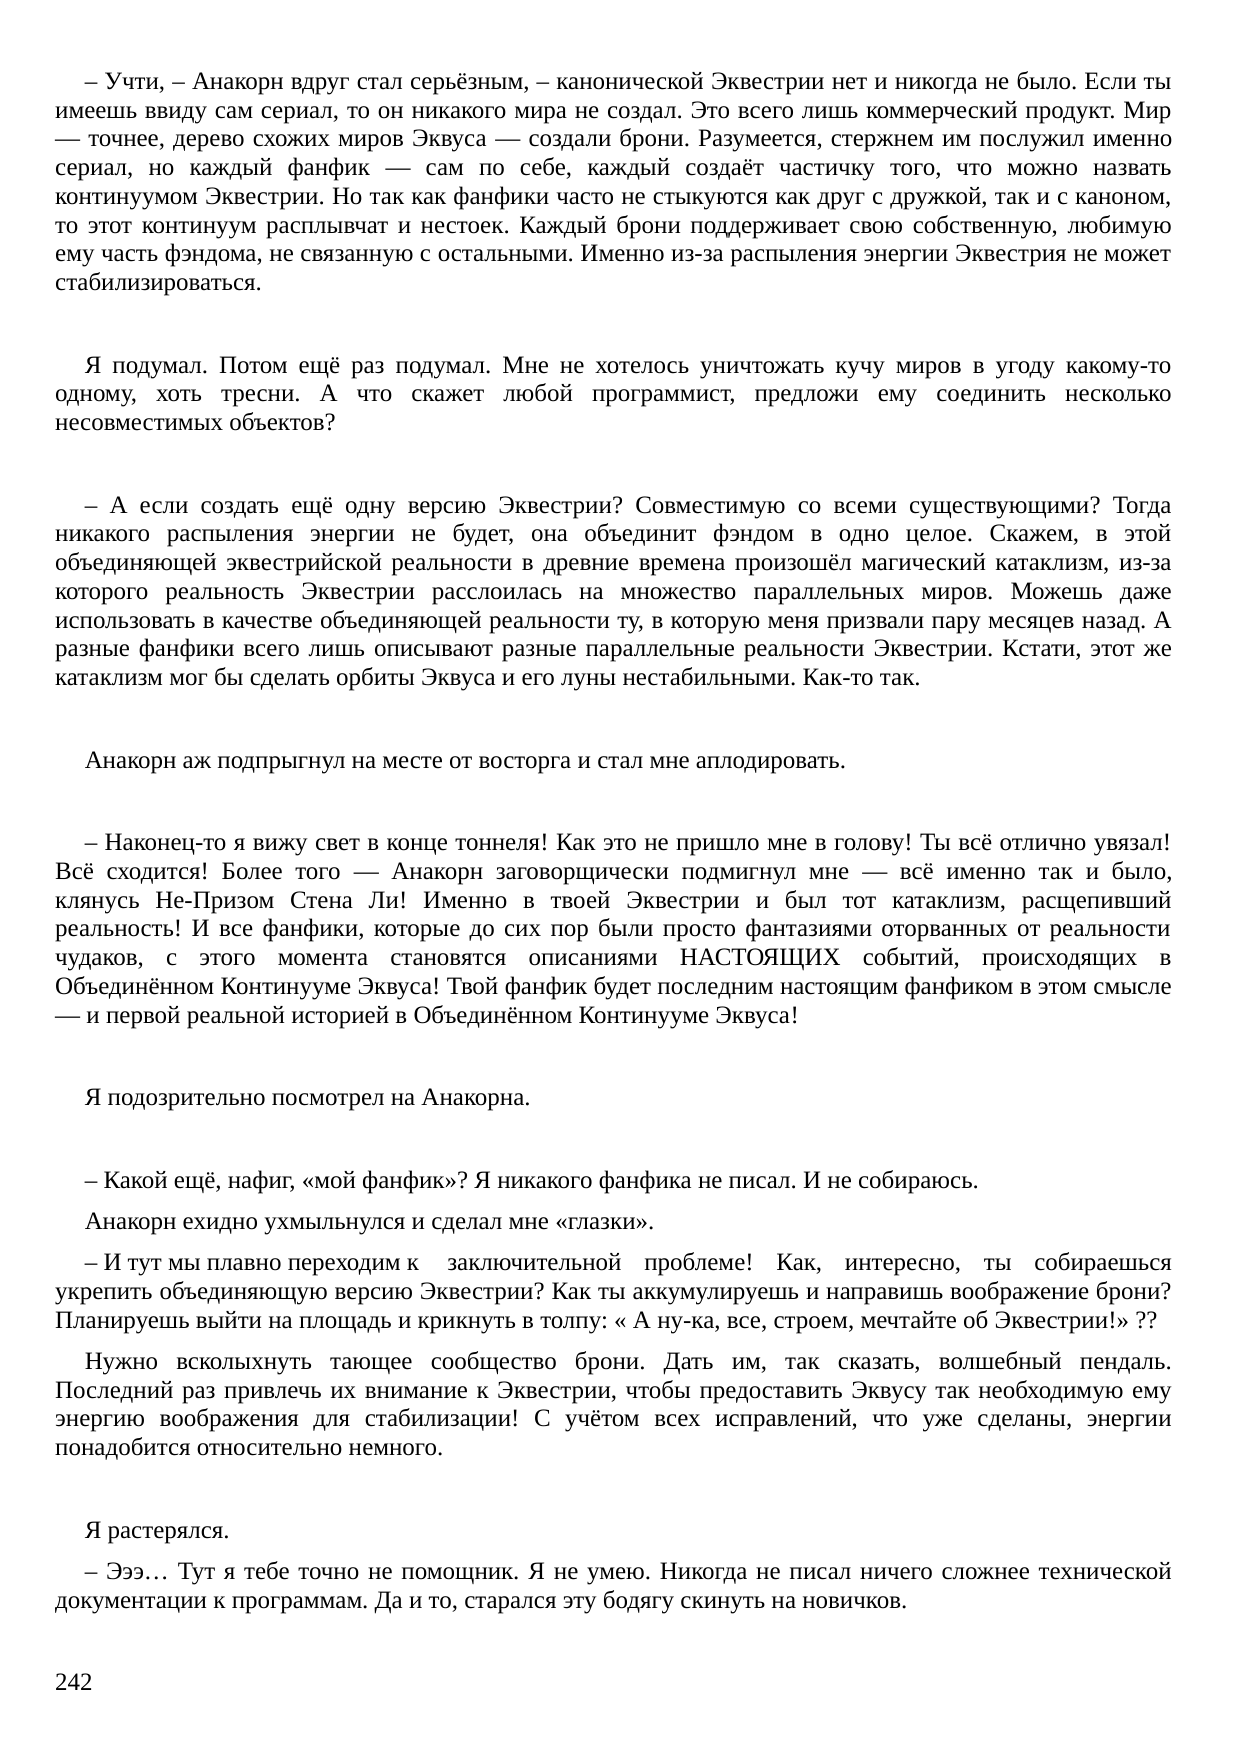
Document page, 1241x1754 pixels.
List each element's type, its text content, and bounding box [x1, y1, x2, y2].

text Нужно всколыхнуть тающее сообщество брони. Дать им, так сказать, волшебный пендаль. Последний раз привлечь их внимание к Эквестрии, чтобы предоставить Эквусу так необходимую ему энергию воображения для стабилизации! С учётом всех исправлений, что уже сделаны, энергии понадобится относительно немного. [55, 1346, 1173, 1461]
text Я растерялся. [55, 1515, 1173, 1543]
text – А если создать ещё одну версию Эквестрии? Совместимую со всеми существующими? Тогда никакого распыления энергии не будет, она объединит фэндом в одно целое. Скажем, в этой объединяющей эквестрийской реальности в древние времена произошёл магический катаклизм, из-за которого реальность Эквестрии расслоилась на множество параллельных миров. Можешь даже использовать в качестве объединяющей реальности ту, в которую меня призвали пару месяцев назад. А разные фанфики всего лишь описывают разные параллельные реальности Эквестрии. Кстати, этот же катаклизм мог бы сделать орбиты Эквуса и его луны нестабильными. Как-то так. [55, 490, 1173, 691]
text Анакорн аж подпрыгнул на месте от восторга и стал мне аплодировать. [55, 745, 1173, 773]
text Я подумал. Потом ещё раз подумал. Мне не хотелось уничтожать кучу миров в угоду какому-то одному, хоть тресни. А что скажет любой программист, предложи ему соединить несколько несовместимых объектов? [55, 350, 1173, 436]
text – Учти, – Анакорн вдруг стал серьёзным, – канонической Эквестрии нет и никогда не было. Если ты имеешь ввиду сам сериал, то он никакого мира не создал. Это всего лишь коммерческий продукт. Мир — точнее, дерево схожих миров Эквуса — создали брони. Разумеется, стержнем им послужил именно сериал, но каждый фанфик — сам по себе, каждый создаёт частичку того, что можно назвать континуумом Эквестрии. Но так как фанфики часто не стыкуются как друг с дружкой, так и с каноном, то этот континуум расплывчат и нестоек. Каждый брони поддерживает свою собственную, любимую ему часть фэндома, не связанную с остальными. Именно из-за распыления энергии Эквестрия не может стабилизироваться. [55, 66, 1173, 296]
text – Наконец-то я вижу свет в конце тоннеля! Как это не пришло мне в голову! Ты всё отлично увязал! Всё сходится! Более того — Анакорн заговорщически подмигнул мне — всё именно так и было, клянусь Не-Призом Стена Ли! Именно в твоей Эквестрии и был тот катаклизм, расщепивший реальность! И все фанфики, которые до сих пор были просто фантазиями оторванных от реальности чудаков, с этого момента становятся описаниями НАСТОЯЩИХ событий, происходящих в Объединённом Континууме Эквуса! Твой фанфик будет последним настоящим фанфиком в этом смысле — и первой реальной историей в Объединённом Континууме Эквуса! [55, 827, 1173, 1028]
text – И тут мы плавно переходим к заключительной проблеме! Как, интересно, ты собираешься укрепить объединяющую версию Эквестрии? Как ты аккумулируешь и направишь воображение брони? Планируешь выйти на площадь и крикнуть в толпу: « А ну-ка, все, строем, мечтайте об Эквестрии!» ?? [55, 1247, 1173, 1333]
text Я подозрительно посмотрел на Анакорна. [55, 1082, 1173, 1111]
text – Какой ещё, нафиг, «мой фанфик»? Я никакого фанфика не писал. И не собираюсь. [55, 1165, 1173, 1193]
text – Эээ… Тут я тебе точно не помощник. Я не умею. Никогда не писал ничего сложнее технической документации к программам. Да и то, старался эту бодягу скинуть на новичков. [55, 1556, 1173, 1613]
text Анакорн ехидно ухмыльнулся и сделал мне «глазки». [55, 1206, 1173, 1235]
